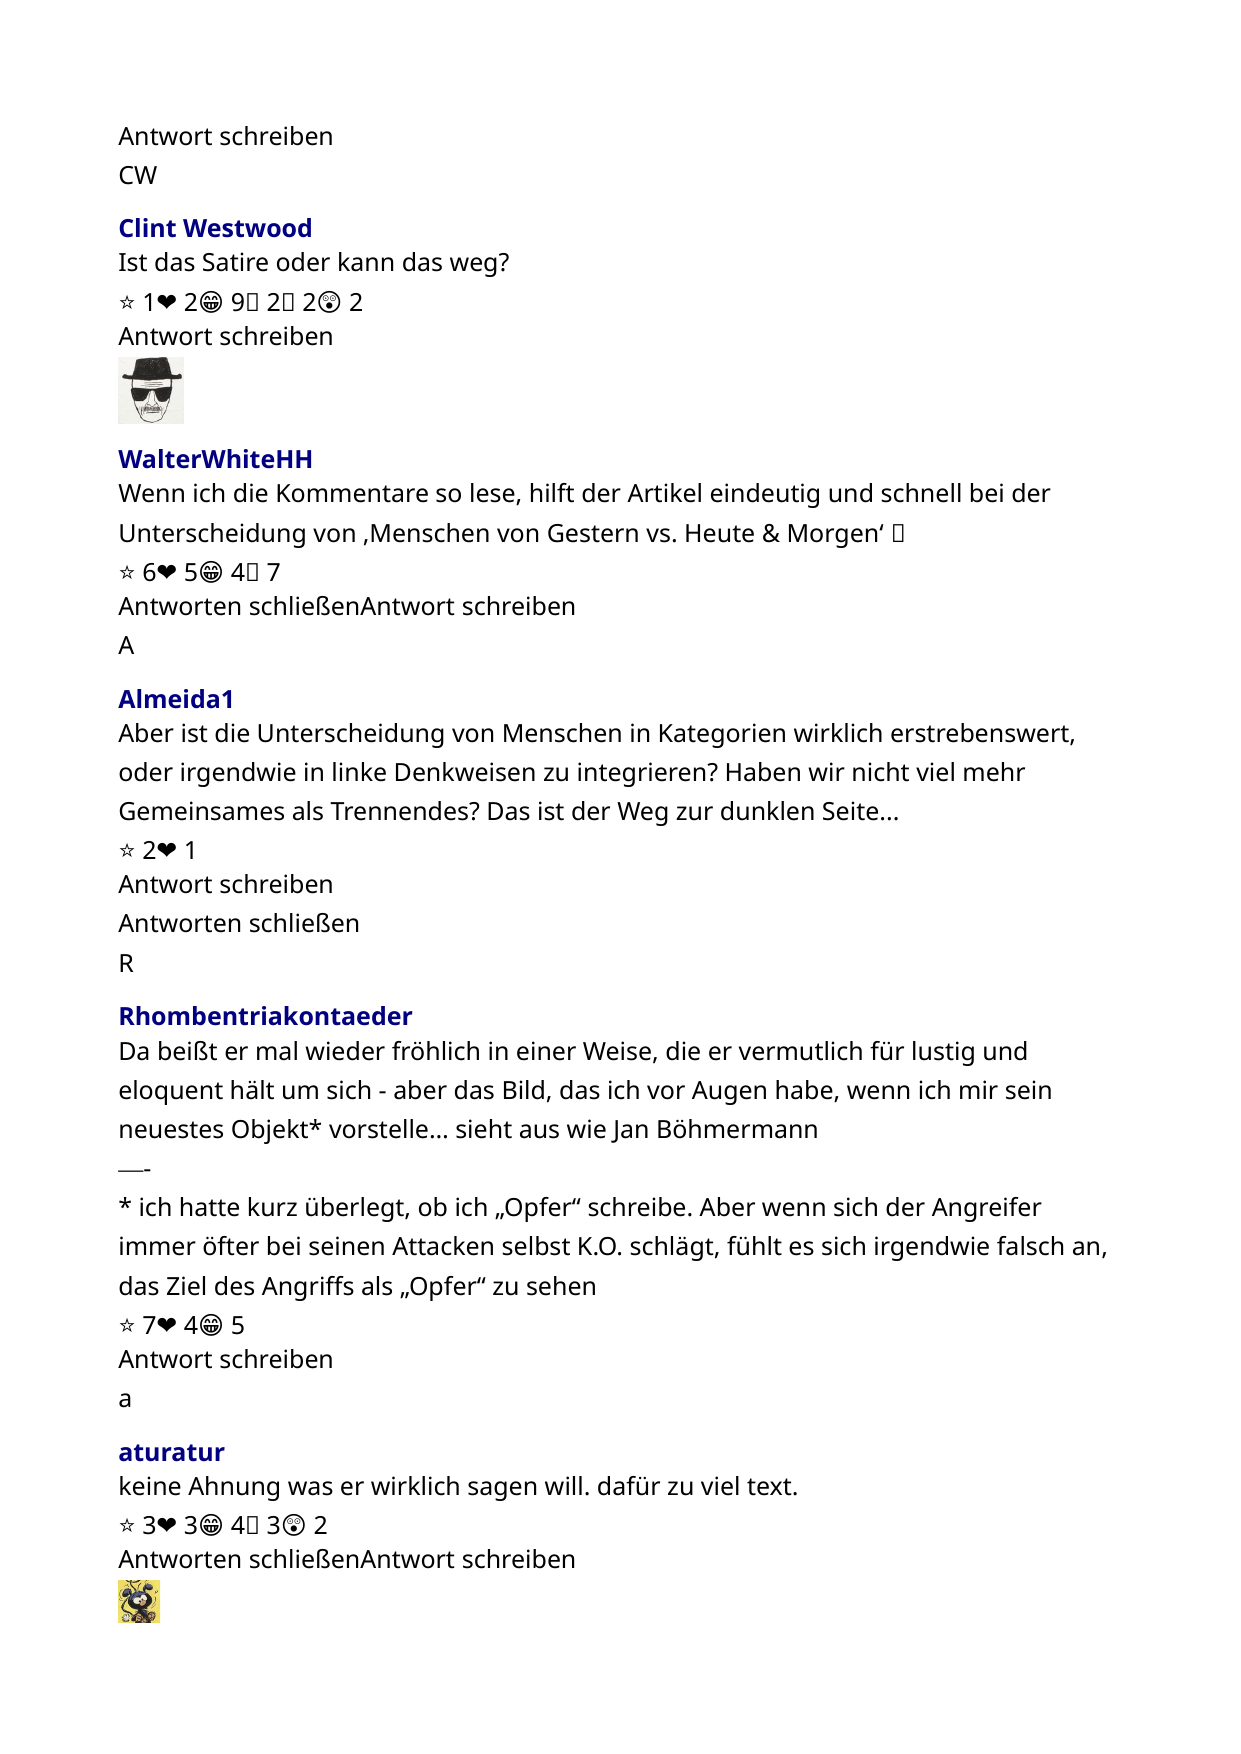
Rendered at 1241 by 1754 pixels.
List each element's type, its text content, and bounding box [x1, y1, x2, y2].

picture [118, 1580, 161, 1623]
subtitle Rhombentriakontaeder [118, 999, 1122, 1033]
text Aber ist die Unterscheidung von Menschen in Kategorien wirklich erstrebenswert, oder irgendwie in linke Denkweisen zu integrieren? Haben wir nicht viel mehr Gemeinsames als Trennendes? Das ist der Weg zur dunklen Seite... [118, 715, 1122, 828]
text Ist das Satire oder kann das weg? [118, 245, 1122, 279]
text * ich hatte kurz überlegt, ob ich „Opfer“ schreibe. Aber wenn sich der Angreifer immer öfter bei seinen Attacken selbst K.O. schlägt, fühlt es sich irgendwie falsch an, das Ziel des Angriffs als „Opfer“ zu sehen [118, 1190, 1122, 1302]
text Antwort schreiben [118, 118, 1122, 152]
text Antworten schließenAntwort schreiben [118, 588, 1122, 622]
text Antwort schreiben [118, 867, 1122, 901]
text R [118, 945, 1122, 979]
text —- [118, 1151, 1122, 1185]
picture [118, 357, 184, 424]
text CW [118, 157, 1122, 191]
text ⭐️ 7❤️ 4😁 5 [118, 1307, 1122, 1341]
text a [118, 1381, 1122, 1414]
text ⭐️ 6❤️ 5😁 4🤨 7 [118, 554, 1122, 588]
subtitle Almeida1 [118, 681, 1122, 715]
text ⭐️ 3❤️ 3😁 4🙁 3😲 2 [118, 1507, 1122, 1542]
text Da beißt er mal wieder fröhlich in einer Weise, die er vermutlich für lustig und eloquent hält um sich - aber das Bild, das ich vor Augen habe, wenn ich mir sein neuestes Objekt* vorstelle… sieht aus wie Jan Böhmermann [118, 1033, 1122, 1146]
text ⭐️ 1❤️ 2😁 9🙁 2🤨 2😲 2 [118, 284, 1122, 318]
text Wenn ich die Kommentare so lese, hilft der Artikel eindeutig und schnell bei der Unterscheidung von ‚Menschen von Gestern vs. Heute & Morgen‘ 🥳 [118, 476, 1122, 549]
subtitle WalterWhiteHH [118, 442, 1122, 476]
text Antwort schreiben [118, 1341, 1122, 1375]
text Antworten schließen [118, 906, 1122, 940]
text A [118, 628, 1122, 662]
text Antwort schreiben [118, 318, 1122, 352]
subtitle aturatur [118, 1434, 1122, 1468]
text keine Ahnung was er wirklich sagen will. dafür zu viel text. [118, 1468, 1122, 1502]
text Antworten schließenAntwort schreiben [118, 1542, 1122, 1576]
subtitle Clint Westwood [118, 211, 1122, 245]
text ⭐️ 2❤️ 1 [118, 833, 1122, 867]
